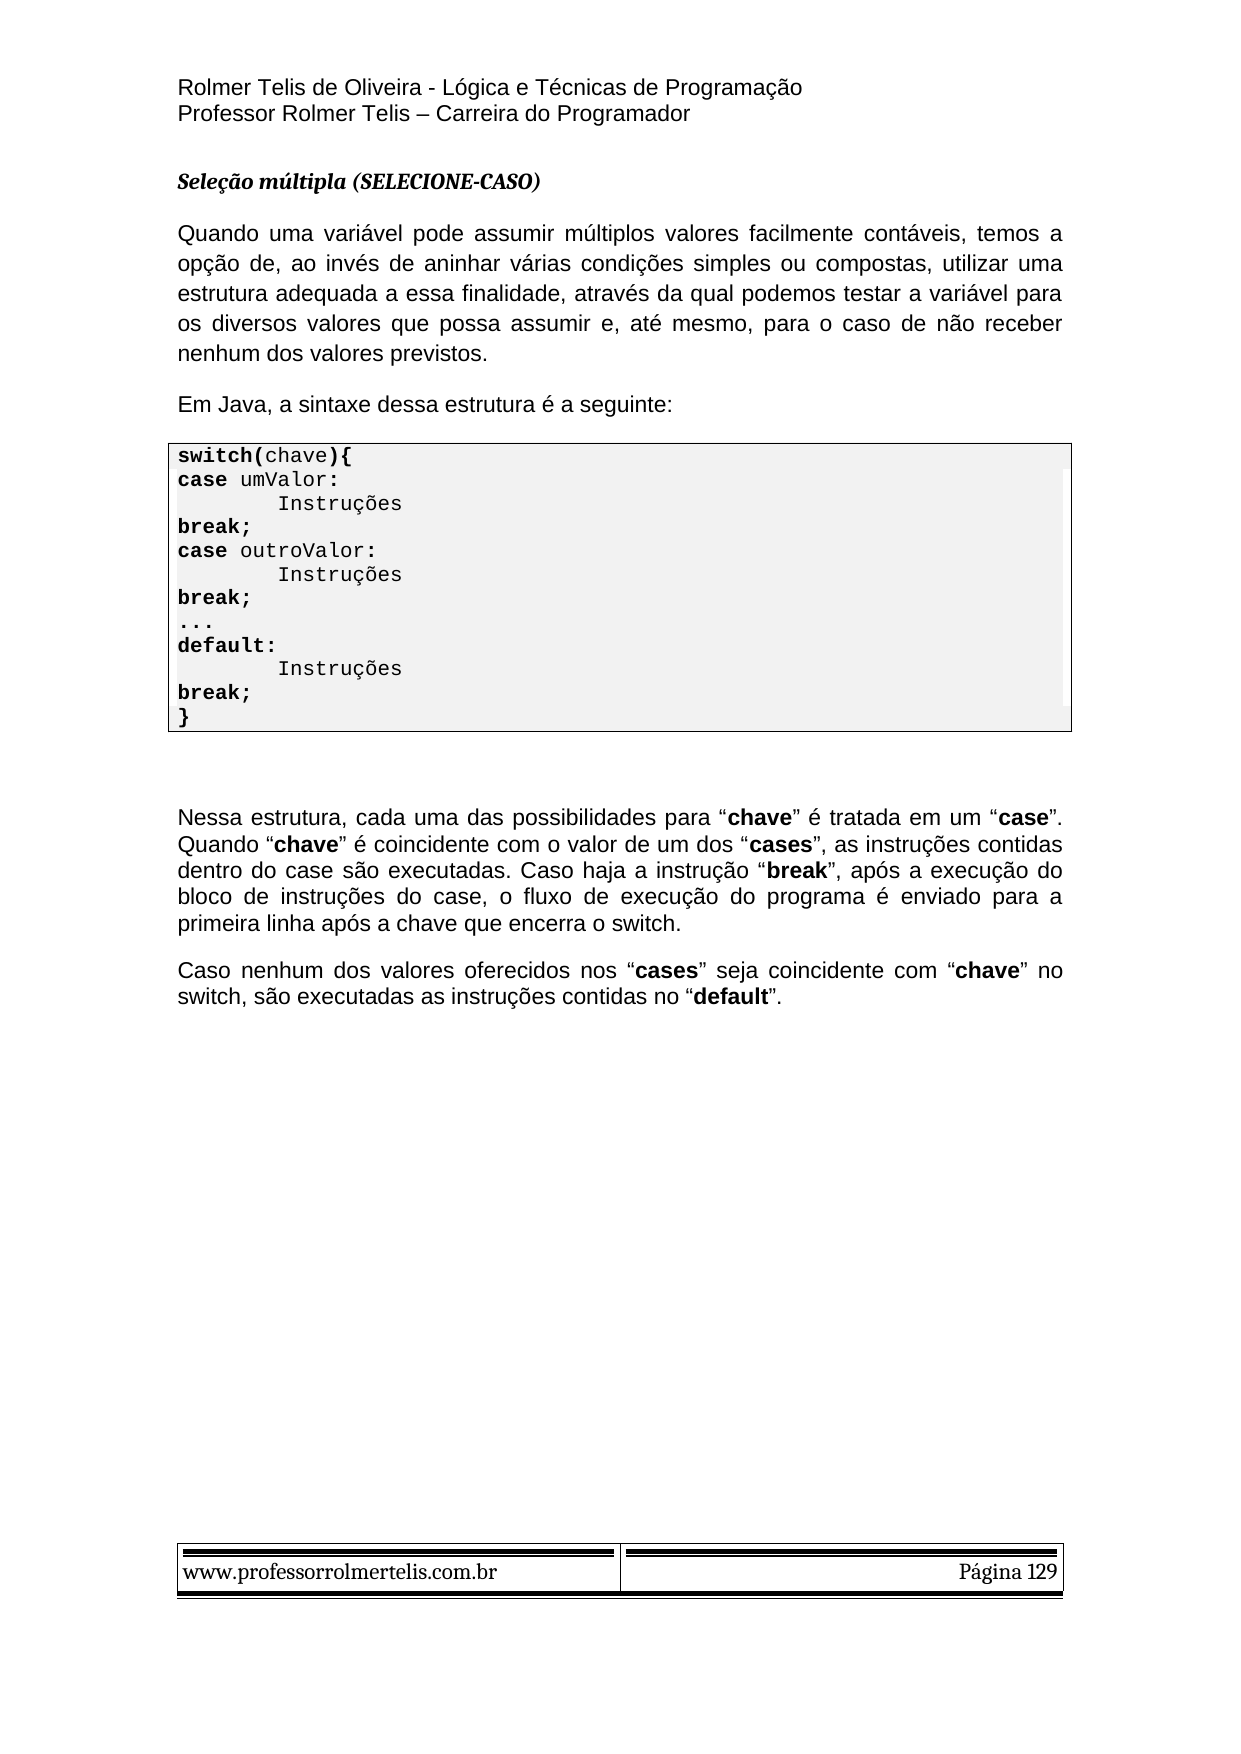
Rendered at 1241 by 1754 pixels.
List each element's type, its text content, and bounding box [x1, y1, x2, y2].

text break; [177, 682, 1063, 702]
text Nessa estrutura, cada uma das possibilidades para “chave” é tratada em um “case”. Quando “chave” é coincidente com o valor de um dos “cases”, as instruções contidas dentro do case são executadas. Caso haja a instrução “break”, após a execução do bloco de instruções do case, o fluxo de execução do programa é enviado para a primeira linha após a chave que encerra o switch. [177, 804, 1063, 936]
text Caso nenhum dos valores oferecidos nos “cases” seja coincidente com “chave” no switch, são executadas as instruções contidas no “default”. [177, 957, 1063, 1009]
text Instruções [177, 658, 1063, 682]
text case umValor: [177, 469, 1063, 493]
text Instruções [177, 564, 1063, 587]
text } [169, 702, 1071, 731]
text case outroValor: [177, 540, 1063, 564]
text default: [177, 635, 1063, 658]
text break; [177, 587, 1063, 611]
text switch(chave){ [169, 444, 1071, 469]
subtitle Seleção múltipla (SELECIONE-CASO) [177, 168, 1063, 195]
text Instruções [177, 493, 1063, 516]
text break; [177, 516, 1063, 540]
text ... [177, 611, 1063, 635]
text Quando uma variável pode assumir múltiplos valores facilmente contáveis, temos a opção de, ao invés de aninhar várias condições simples ou compostas, utilizar uma estrutura adequada a essa finalidade, através da qual podemos testar a variável para os diversos valores que possa assumir e, até mesmo, para o caso de não receber nenhum dos valores previstos. [177, 219, 1063, 367]
text Em Java, a sintaxe dessa estrutura é a seguinte: [177, 391, 1063, 418]
